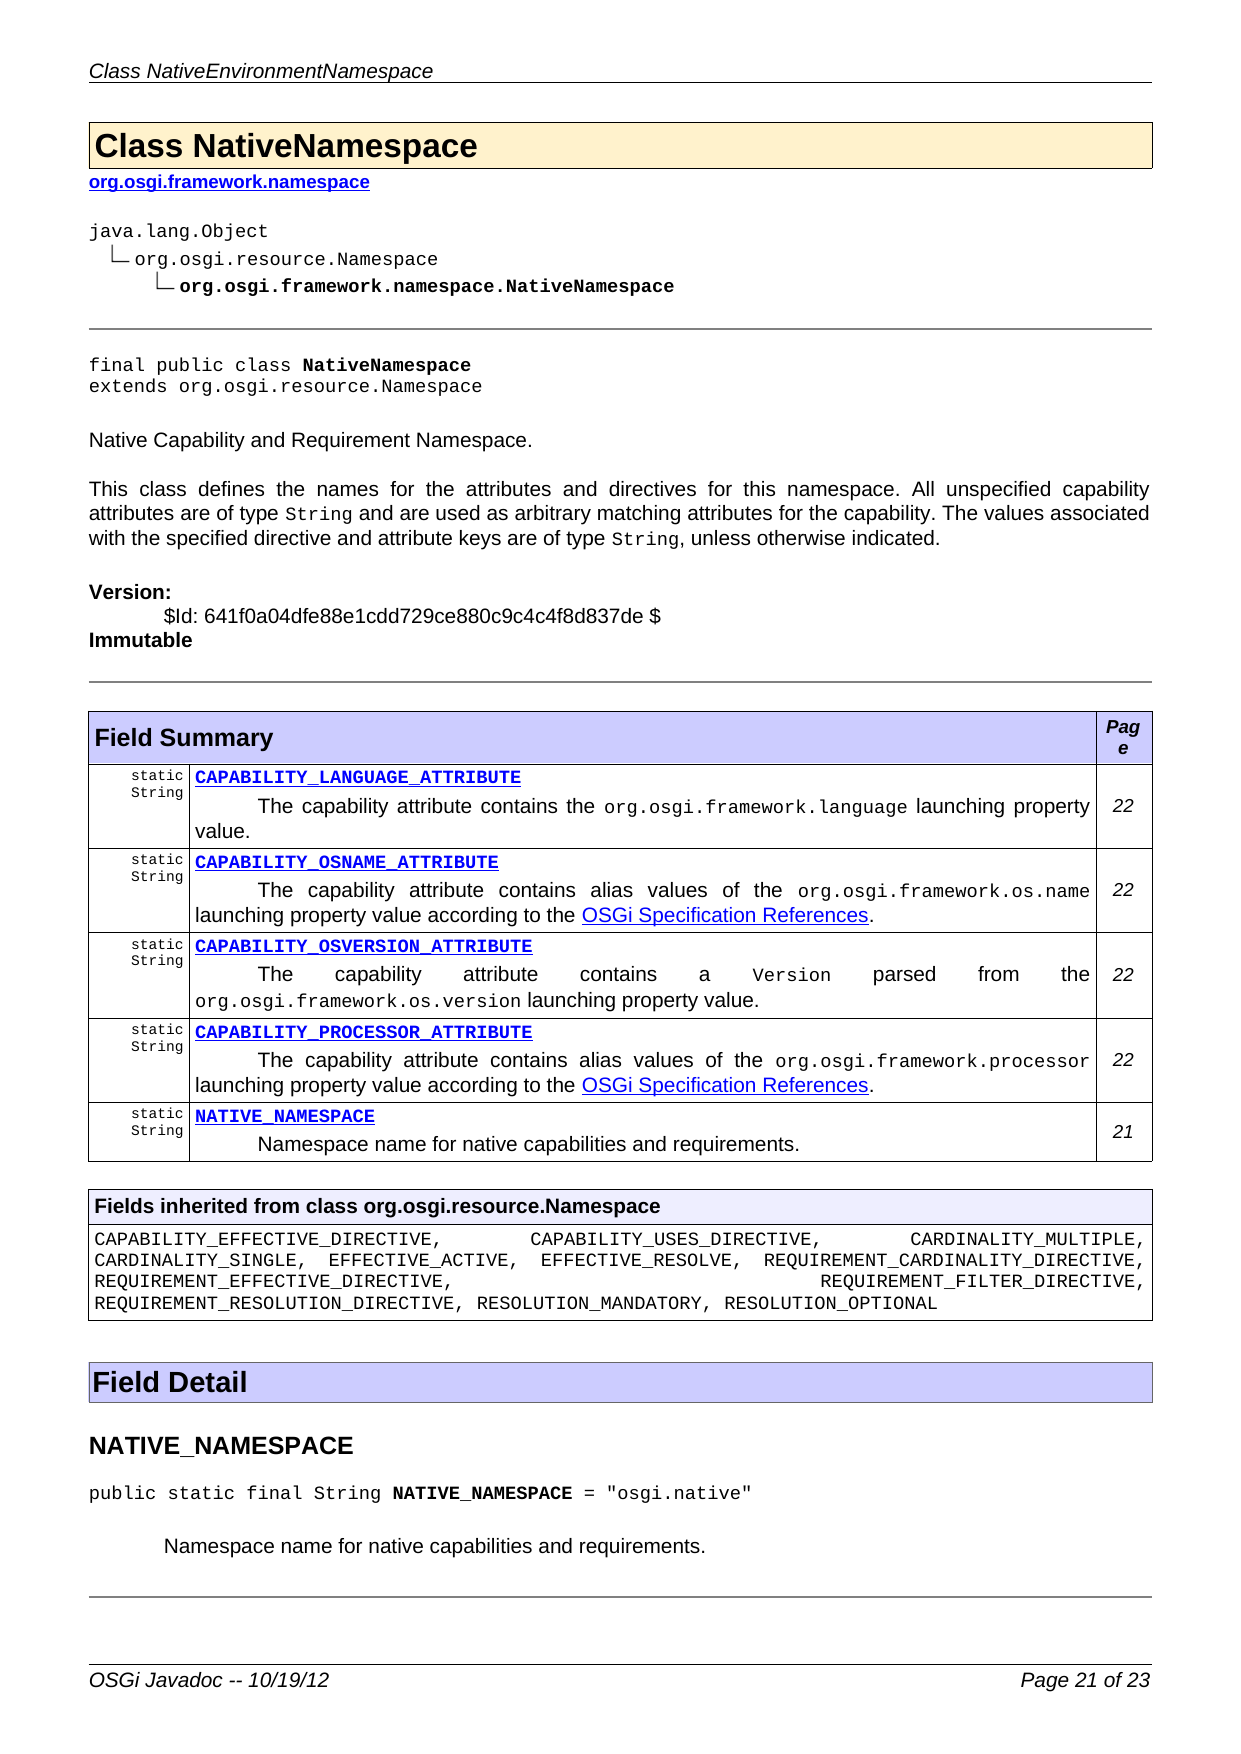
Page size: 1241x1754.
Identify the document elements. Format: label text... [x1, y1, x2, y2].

subtitle Field Detail [90, 1363, 1152, 1402]
picture [111, 243, 135, 266]
text org.osgi.resource.Namespace [88, 243, 1152, 271]
table_cell CAPABILITY_LANGUAGE_ATTRIBUTE The capability attribute contains the org.osgi.framework.language launching property value. [190, 765, 1096, 848]
table_cell CAPABILITY_EFFECTIVE_DIRECTIVE, CAPABILITY_USES_DIRECTIVE, CARDINALITY_MULTIPLE, CARDINALITY_SINGLE, EFFECTIVE_ACTIVE, EFFECTIVE_RESOLVE, REQUIREMENT_CARDINALITY_DIRECTIVE, REQUIREMENT_EFFECTIVE_DIRECTIVE, REQUIREMENT_FILTER_DIRECTIVE, REQUIREMENT_RESOLUTION_DIRECTIVE, RESOLUTION_MANDATORY, RESOLUTION_OPTIONAL [89, 1225, 1152, 1320]
text Immutable [88, 628, 1152, 652]
table_cell static String [89, 1103, 189, 1161]
table_header Fields inherited from class org.osgi.resource.Namespace [89, 1190, 1152, 1224]
table_header Field Summary [89, 712, 1096, 763]
table_cell 21 [1097, 933, 1152, 1017]
table_header Page [1097, 712, 1152, 763]
picture [156, 270, 180, 293]
text extends org.osgi.resource.Namespace [88, 377, 1152, 398]
table_cell static String [89, 765, 189, 848]
table_cell CAPABILITY_PROCESSOR_ATTRIBUTE The capability attribute contains alias values of the org.osgi.framework.processor launching property value according to the OSGi Specification References. [190, 1019, 1096, 1102]
text Version: [88, 580, 1152, 604]
table_cell static String [89, 849, 189, 932]
subtitle Class NativeNamespace [90, 123, 1152, 168]
table_cell static String [89, 1019, 189, 1102]
table_cell 21 [1097, 765, 1152, 848]
text $Id: 641f0a04dfe88e1cdd729ce880c9c4c4f8d837de $ [163, 604, 1152, 628]
text public static final String NATIVE_NAMESPACE = "osgi.native" [88, 1484, 1152, 1505]
text org.osgi.framework.namespace [88, 171, 1152, 193]
text This class defines the names for the attributes and directives for this namespace. All unspecified capability attributes are of type String and are used as arbitrary matching attributes for the capability. The values associated with the specified directive and attribute keys are of type String, unless otherwise indicated. [88, 476, 1152, 551]
text Namespace name for native capabilities and requirements. [163, 1534, 1152, 1558]
table_cell 21 [1097, 1019, 1152, 1102]
table_cell CAPABILITY_OSVERSION_ATTRIBUTE The capability attribute contains a Version parsed from the org.osgi.framework.os.version launching property value. [190, 933, 1096, 1017]
subtitle NATIVE_NAMESPACE [88, 1431, 1152, 1459]
table_cell 20 [1097, 849, 1152, 932]
table_cell static String [89, 933, 189, 1017]
text java.lang.Object [88, 222, 1152, 243]
table_cell CAPABILITY_OSNAME_ATTRIBUTE The capability attribute contains alias values of the org.osgi.framework.os.name launching property value according to the OSGi Specification References. [190, 849, 1096, 932]
text org.osgi.framework.namespace.NativeNamespace [88, 271, 1152, 298]
table_cell NATIVE_NAMESPACE Namespace name for native capabilities and requirements. [190, 1103, 1096, 1161]
text Native Capability and Requirement Namespace. [88, 427, 1152, 451]
text final public class NativeNamespace [88, 356, 1152, 377]
table_cell 20 [1097, 1103, 1152, 1161]
